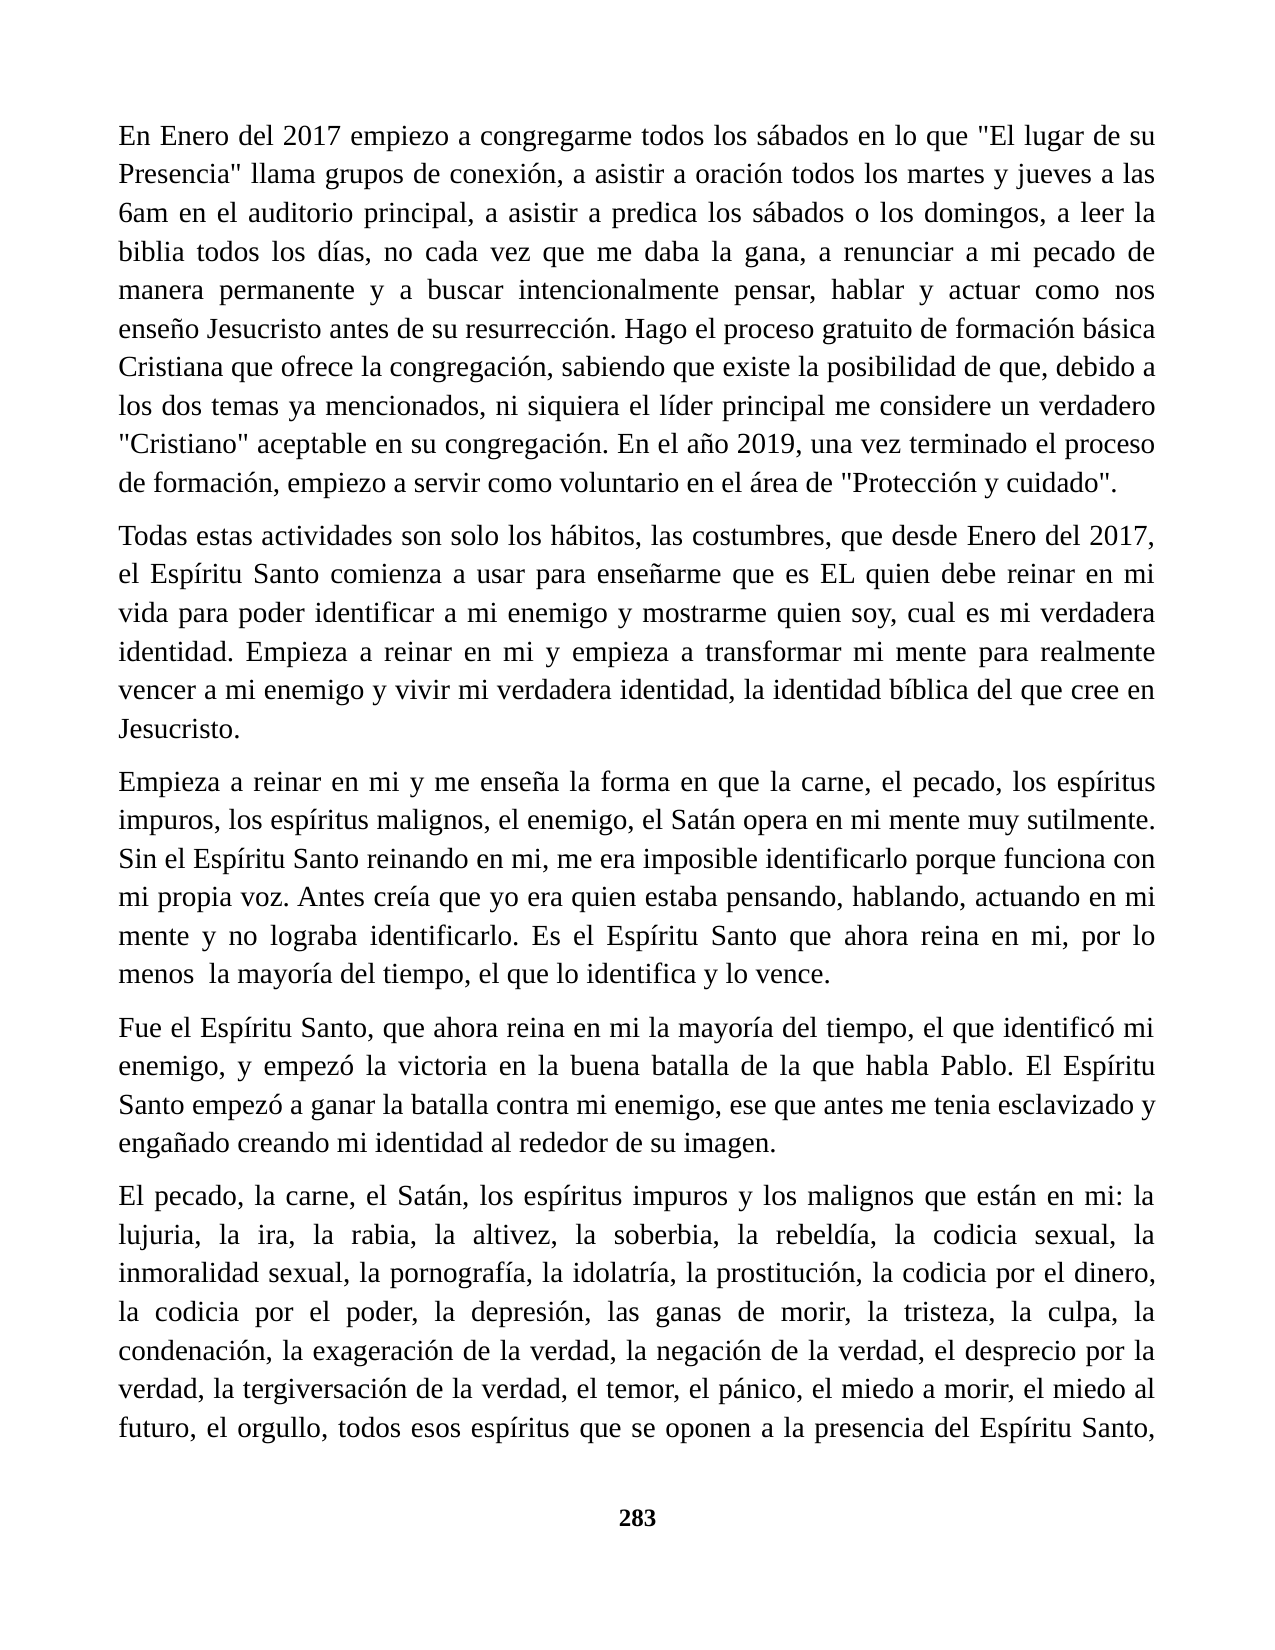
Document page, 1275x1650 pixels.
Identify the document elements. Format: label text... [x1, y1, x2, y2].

text El pecado, la carne, el Satán, los espíritus impuros y los malignos que están en mi: la lujuria, la ira, la rabia, la altivez, la soberbia, la rebeldía, la codicia sexual, la inmoralidad sexual, la pornografía, la idolatría, la prostitución, la codicia por el dinero, la codicia por el poder, la depresión, las ganas de morir, la tristeza, la culpa, la condenación, la exageración de la verdad, la negación de la verdad, el desprecio por la verdad, la tergiversación de la verdad, el temor, el pánico, el miedo a morir, el miedo al futuro, el orgullo, todos esos espíritus que se oponen a la presencia del Espíritu Santo, [118, 1178, 1157, 1443]
text En Enero del 2017 empiezo a congregarme todos los sábados en lo que "El lugar de su Presencia" llama grupos de conexión, a asistir a oración todos los martes y jueves a las 6am en el auditorio principal, a asistir a predica los sábados o los domingos, a leer la biblia todos los días, no cada vez que me daba la gana, a renunciar a mi pecado de manera permanente y a buscar intencionalmente pensar, hablar y actuar como nos enseño Jesucristo antes de su resurrección. Hago el proceso gratuito de formación básica Cristiana que ofrece la congregación, sabiendo que existe la posibilidad de que, debido a los dos temas ya mencionados, ni siquiera el líder principal me considere un verdadero "Cristiano" aceptable en su congregación. En el año 2019, una vez terminado el proceso de formación, empiezo a servir como voluntario en el área de "Protección y cuidado". [118, 118, 1157, 498]
text Todas estas actividades son solo los hábitos, las costumbres, que desde Enero del 2017, el Espíritu Santo comienza a usar para enseñarme que es EL quien debe reinar en mi vida para poder identificar a mi enemigo y mostrarme quien soy, cual es mi verdadera identidad. Empieza a reinar en mi y empieza a transformar mi mente para realmente vencer a mi enemigo y vivir mi verdadera identidad, la identidad bíblica del que cree en Jesucristo. [118, 518, 1157, 744]
text Fue el Espíritu Santo, que ahora reina en mi la mayoría del tiempo, el que identificó mi enemigo, y empezó la victoria en la buena batalla de la que habla Pablo. El Espíritu Santo empezó a ganar la batalla contra mi enemigo, ese que antes me tenia esclavizado y engañado creando mi identidad al rededor de su imagen. [118, 1010, 1157, 1159]
text Empieza a reinar en mi y me enseña la forma en que la carne, el pecado, los espíritus impuros, los espíritus malignos, el enemigo, el Satán opera en mi mente muy sutilmente. Sin el Espíritu Santo reinando en mi, me era imposible identificarlo porque funciona con mi propia voz. Antes creía que yo era quien estaba pensando, hablando, actuando en mi mente y no lograba identificarlo. Es el Espíritu Santo que ahora reina en mi, por lo menos la mayoría del tiempo, el que lo identifica y lo vence. [118, 764, 1157, 990]
